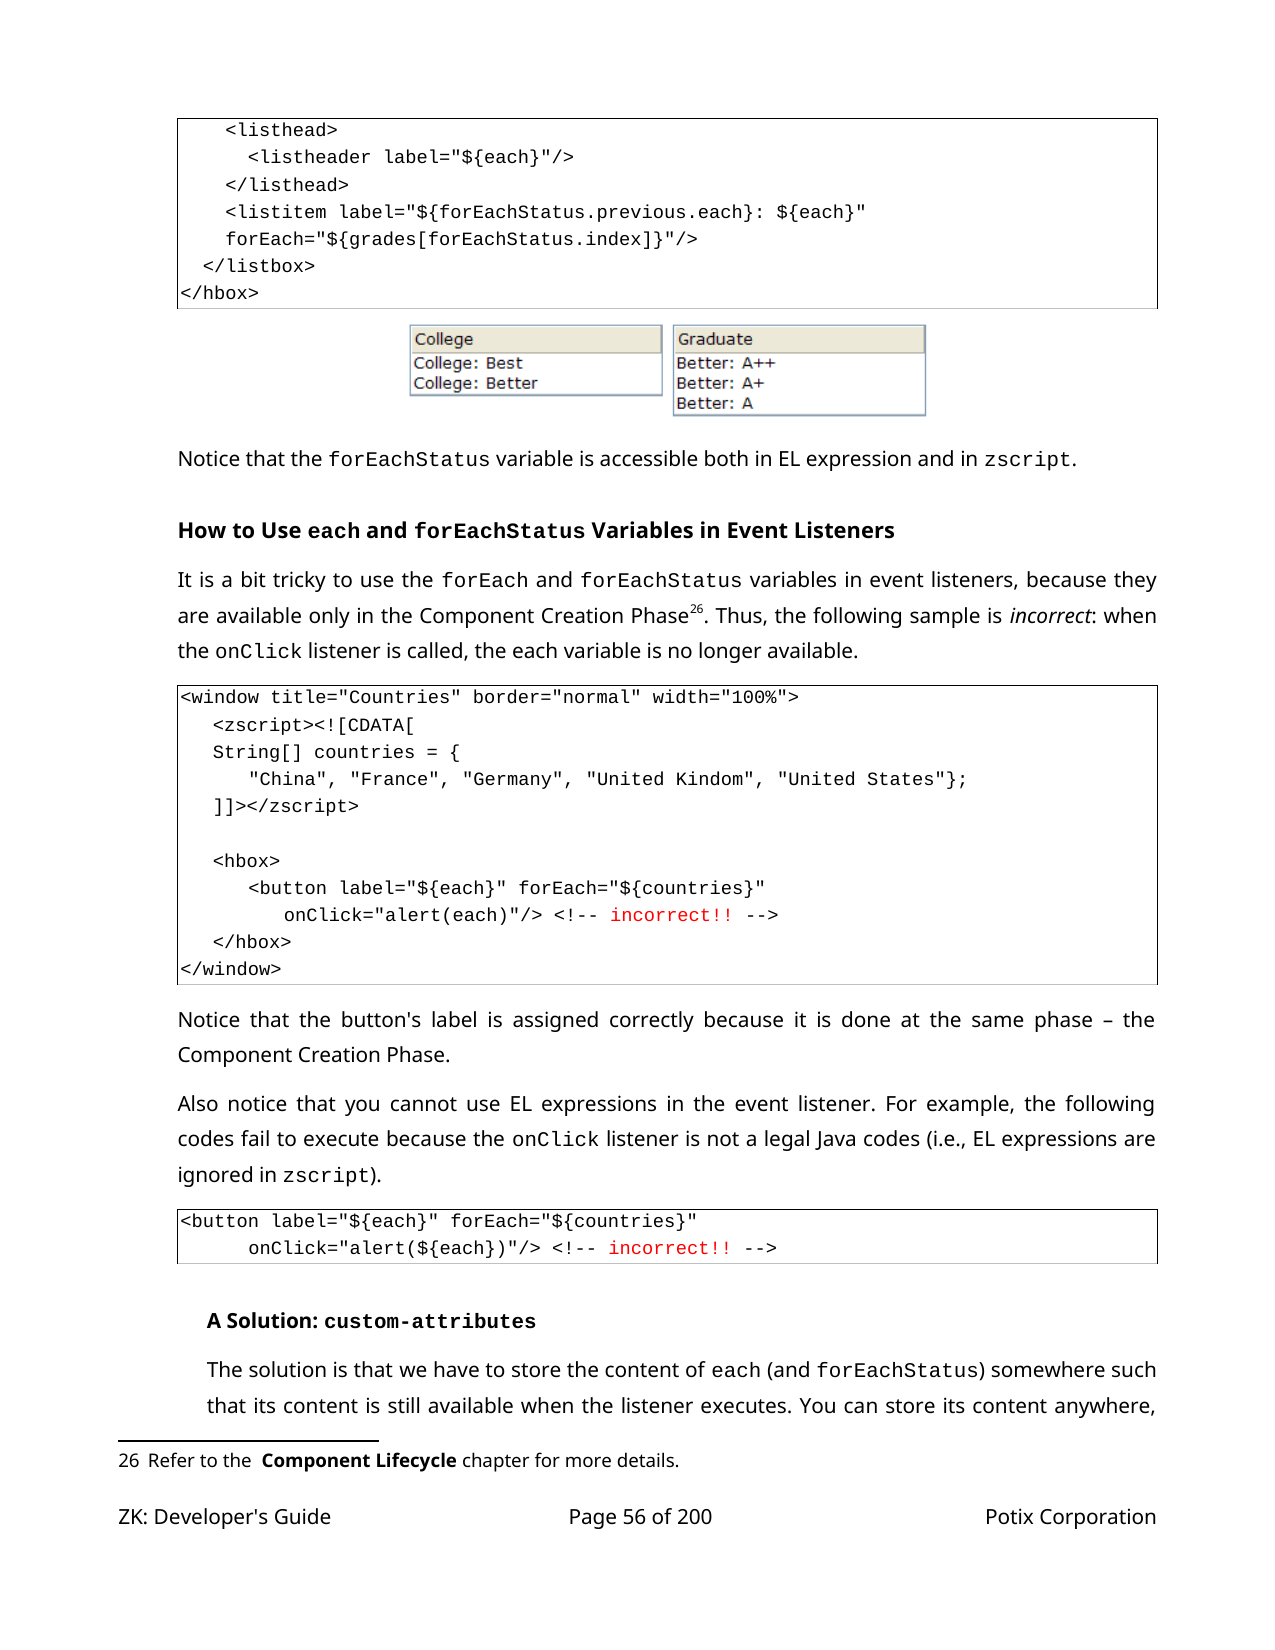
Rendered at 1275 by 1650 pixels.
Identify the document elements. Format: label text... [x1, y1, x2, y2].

text <listitem label="${forEachStatus.previous.each}: ${each}" [178, 200, 1157, 224]
text onClick="alert(each)"/> <!-- incorrect!! --> [178, 903, 1157, 927]
text Also notice that you cannot use EL expressions in the event listener. For example, the following codes fail to execute because the onClick listener is not a legal Java codes (i.e., EL expressions are ignored in zscript). [177, 1089, 1157, 1188]
subtitle How to Use each and forEachStatus Variables in Event Listeners [177, 515, 1157, 545]
text Refer to the Component Lifecycle chapter for more details. [118, 1447, 1157, 1473]
text <listheader label="${each}"/> [178, 145, 1157, 169]
text ]]></zscript> [178, 794, 1157, 818]
text forEach="${grades[forEachStatus.index]}"/> [178, 227, 1157, 251]
text Notice that the forEachStatus variable is accessible both in EL expression and in zscript. [177, 419, 1157, 472]
text <button label="${each}" forEach="${countries}" [178, 876, 1157, 900]
text </listbox> [178, 254, 1157, 278]
text It is a bit tricky to use the forEach and forEachStatus variables in event listeners, because they are available only in the Component Creation Phase. Thus, the following sample is incorrect: when the onClick listener is called, the each variable is no longer available. [177, 565, 1157, 665]
text Notice that the button's label is assigned correctly because it is done at the same phase – the Component Creation Phase. [177, 1005, 1157, 1068]
subtitle A Solution: custom-attributes [207, 1306, 1157, 1334]
text </hbox> [178, 281, 1157, 308]
text <hbox> [178, 848, 1157, 873]
text <zscript><![CDATA[ [178, 712, 1157, 737]
text onClick="alert(${each})"/> <!-- incorrect!! --> [178, 1236, 1157, 1263]
text <button label="${each}" forEach="${countries}" [178, 1210, 1157, 1233]
text </listhead> [178, 172, 1157, 197]
text <window title="Countries" border="normal" width="100%"> [178, 686, 1157, 709]
text "China", "France", "Germany", "United Kindom", "United States"}; [178, 767, 1157, 791]
text </window> [178, 957, 1157, 984]
text String[] countries = { [178, 740, 1157, 764]
text </hbox> [178, 930, 1157, 954]
text <listhead> [178, 119, 1157, 142]
text The solution is that we have to store the content of each (and forEachStatus) somewhere such that its content is still available when the listener executes. You can store its content anywhere, [207, 1355, 1157, 1419]
picture [407, 321, 930, 419]
